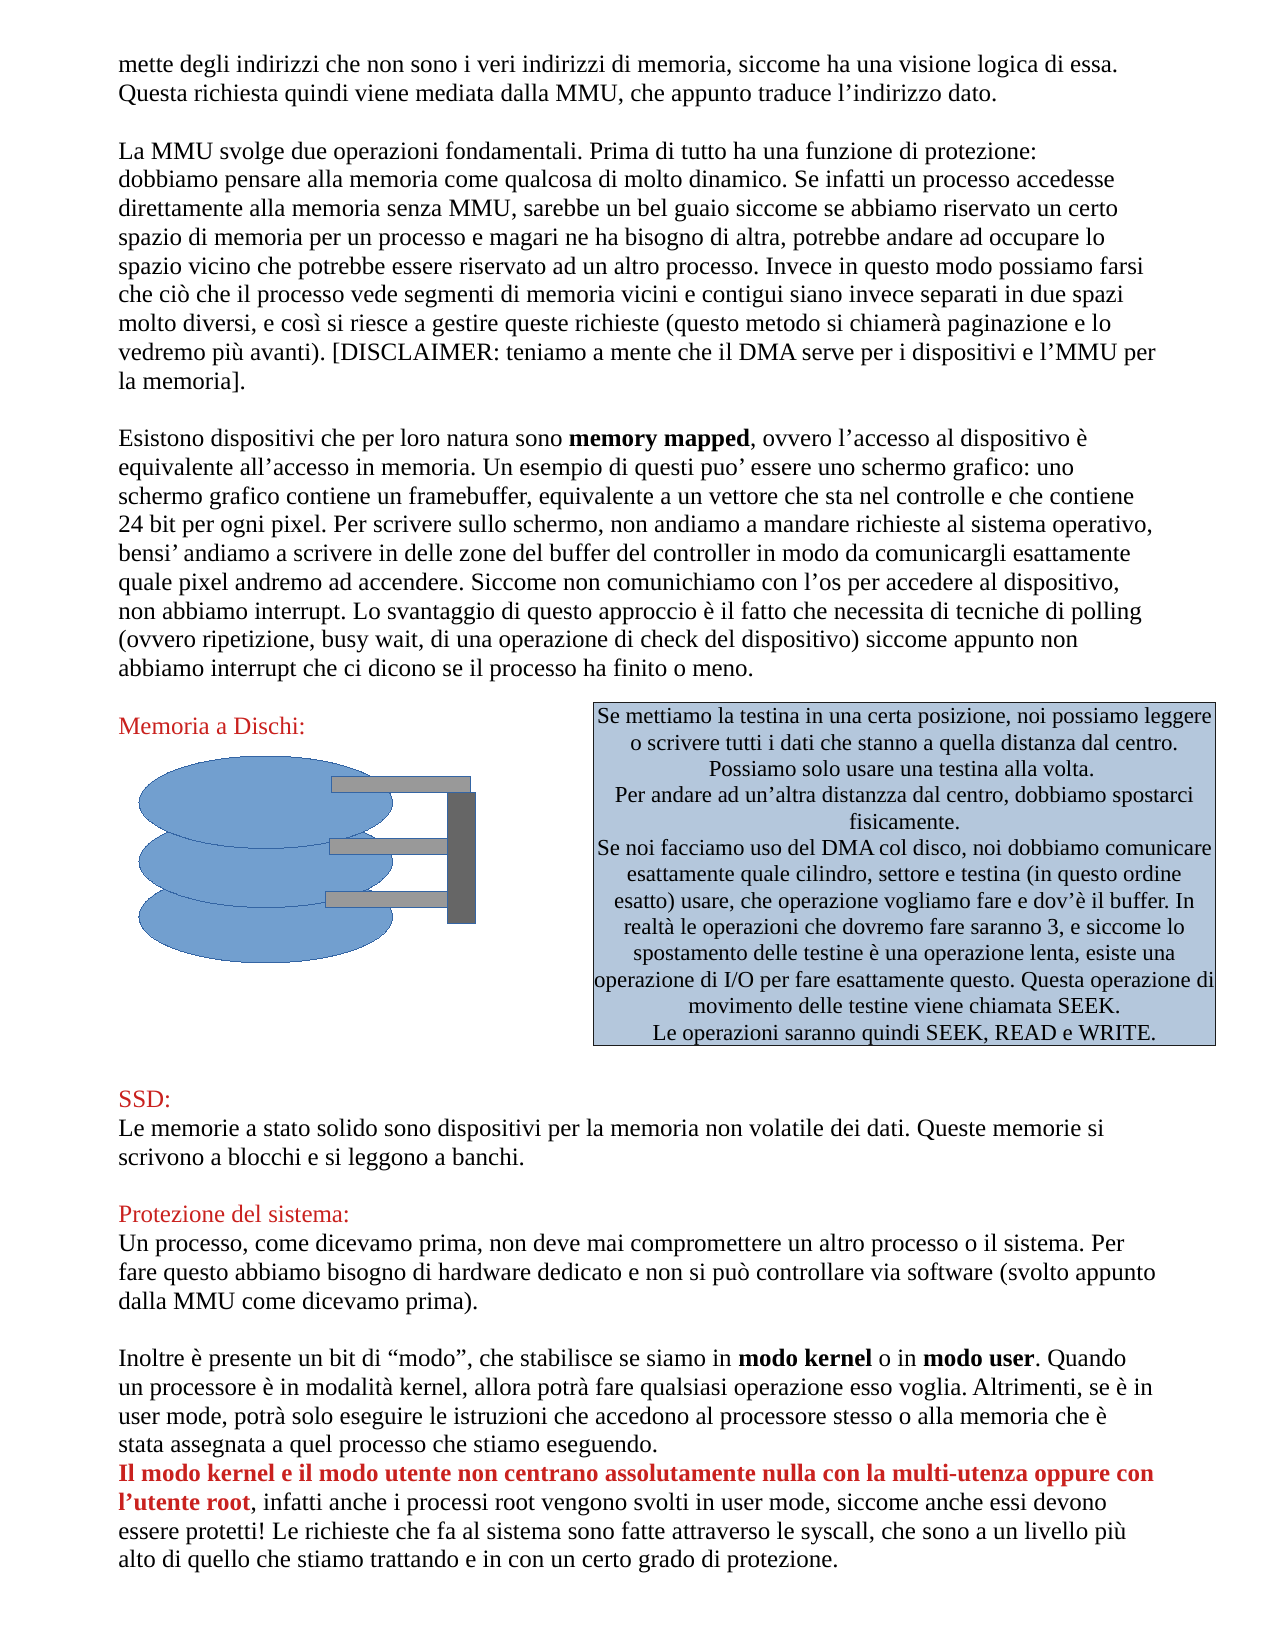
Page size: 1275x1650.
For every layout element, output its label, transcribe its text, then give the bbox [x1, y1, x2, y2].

text dobbiamo pensare alla memoria come qualcosa di molto dinamico. Se infatti un processo accedesse direttamente alla memoria senza MMU, sarebbe un bel guaio siccome se abbiamo riservato un certo spazio di memoria per un processo e magari ne ha bisogno di altra, potrebbe andare ad occupare lo spazio vicino che potrebbe essere riservato ad un altro processo. Invece in questo modo possiamo farsi che ciò che il processo vede segmenti di memoria vicini e contigui siano invece separati in due spazi molto diversi, e così si riesce a gestire queste richieste (questo metodo si chiamerà paginazione e lo vedremo più avanti). [DISCLAIMER: teniamo a mente che il DMA serve per i dispositivi e l’MMU per la memoria]. [118, 164, 1157, 394]
text Protezione del sistema: [118, 1199, 1157, 1228]
text La MMU svolge due operazioni fondamentali. Prima di tutto ha una funzione di protezione: [118, 136, 1157, 164]
text mette degli indirizzi che non sono i veri indirizzi di memoria, siccome ha una visione logica di essa. Questa richiesta quindi viene mediata dalla MMU, che appunto traduce l’indirizzo dato. [118, 49, 1157, 107]
text Un processo, come dicevamo prima, non deve mai compromettere un altro processo o il sistema. Per fare questo abbiamo bisogno di hardware dedicato e non si può controllare via software (svolto appunto dalla MMU come dicevamo prima). [118, 1228, 1157, 1314]
text Esistono dispositivi che per loro natura sono memory mapped, ovvero l’accesso al dispositivo è equivalente all’accesso in memoria. Un esempio di questi puo’ essere uno schermo grafico: uno schermo grafico contiene un framebuffer, equivalente a un vettore che sta nel controlle e che contiene 24 bit per ogni pixel. Per scrivere sullo schermo, non andiamo a mandare richieste al sistema operativo, bensi’ andiamo a scrivere in delle zone del buffer del controller in modo da comunicargli esattamente quale pixel andremo ad accendere. Siccome non comunichiamo con l’os per accedere al dispositivo, non abbiamo interrupt. Lo svantaggio di questo approccio è il fatto che necessita di tecniche di polling (ovvero ripetizione, busy wait, di una operazione di check del dispositivo) siccome appunto non abbiamo interrupt che ci dicono se il processo ha finito o meno. [118, 423, 1157, 682]
text SSD: [118, 1084, 1157, 1113]
text Inoltre è presente un bit di “modo”, che stabilisce se siamo in modo kernel o in modo user. Quando un processore è in modalità kernel, allora potrà fare qualsiasi operazione esso voglia. Altrimenti, se è in user mode, potrà solo eseguire le istruzioni che accedono al processore stesso o alla memoria che è stata assegnata a quel processo che stiamo eseguendo. [118, 1343, 1157, 1458]
text Il modo kernel e il modo utente non centrano assolutamente nulla con la multi-utenza oppure con l’utente root, infatti anche i processi root vengono svolti in user mode, siccome anche essi devono essere protetti! Le richieste che fa al sistema sono fatte attraverso le syscall, che sono a un livello più alto di quello che stiamo trattando e in con un certo grado di protezione. [118, 1458, 1157, 1573]
text Memoria a Dischi: [118, 711, 593, 739]
text Le memorie a stato solido sono dispositivi per la memoria non volatile dei dati. Queste memorie si scrivono a blocchi e si leggono a banchi. [118, 1113, 1157, 1171]
